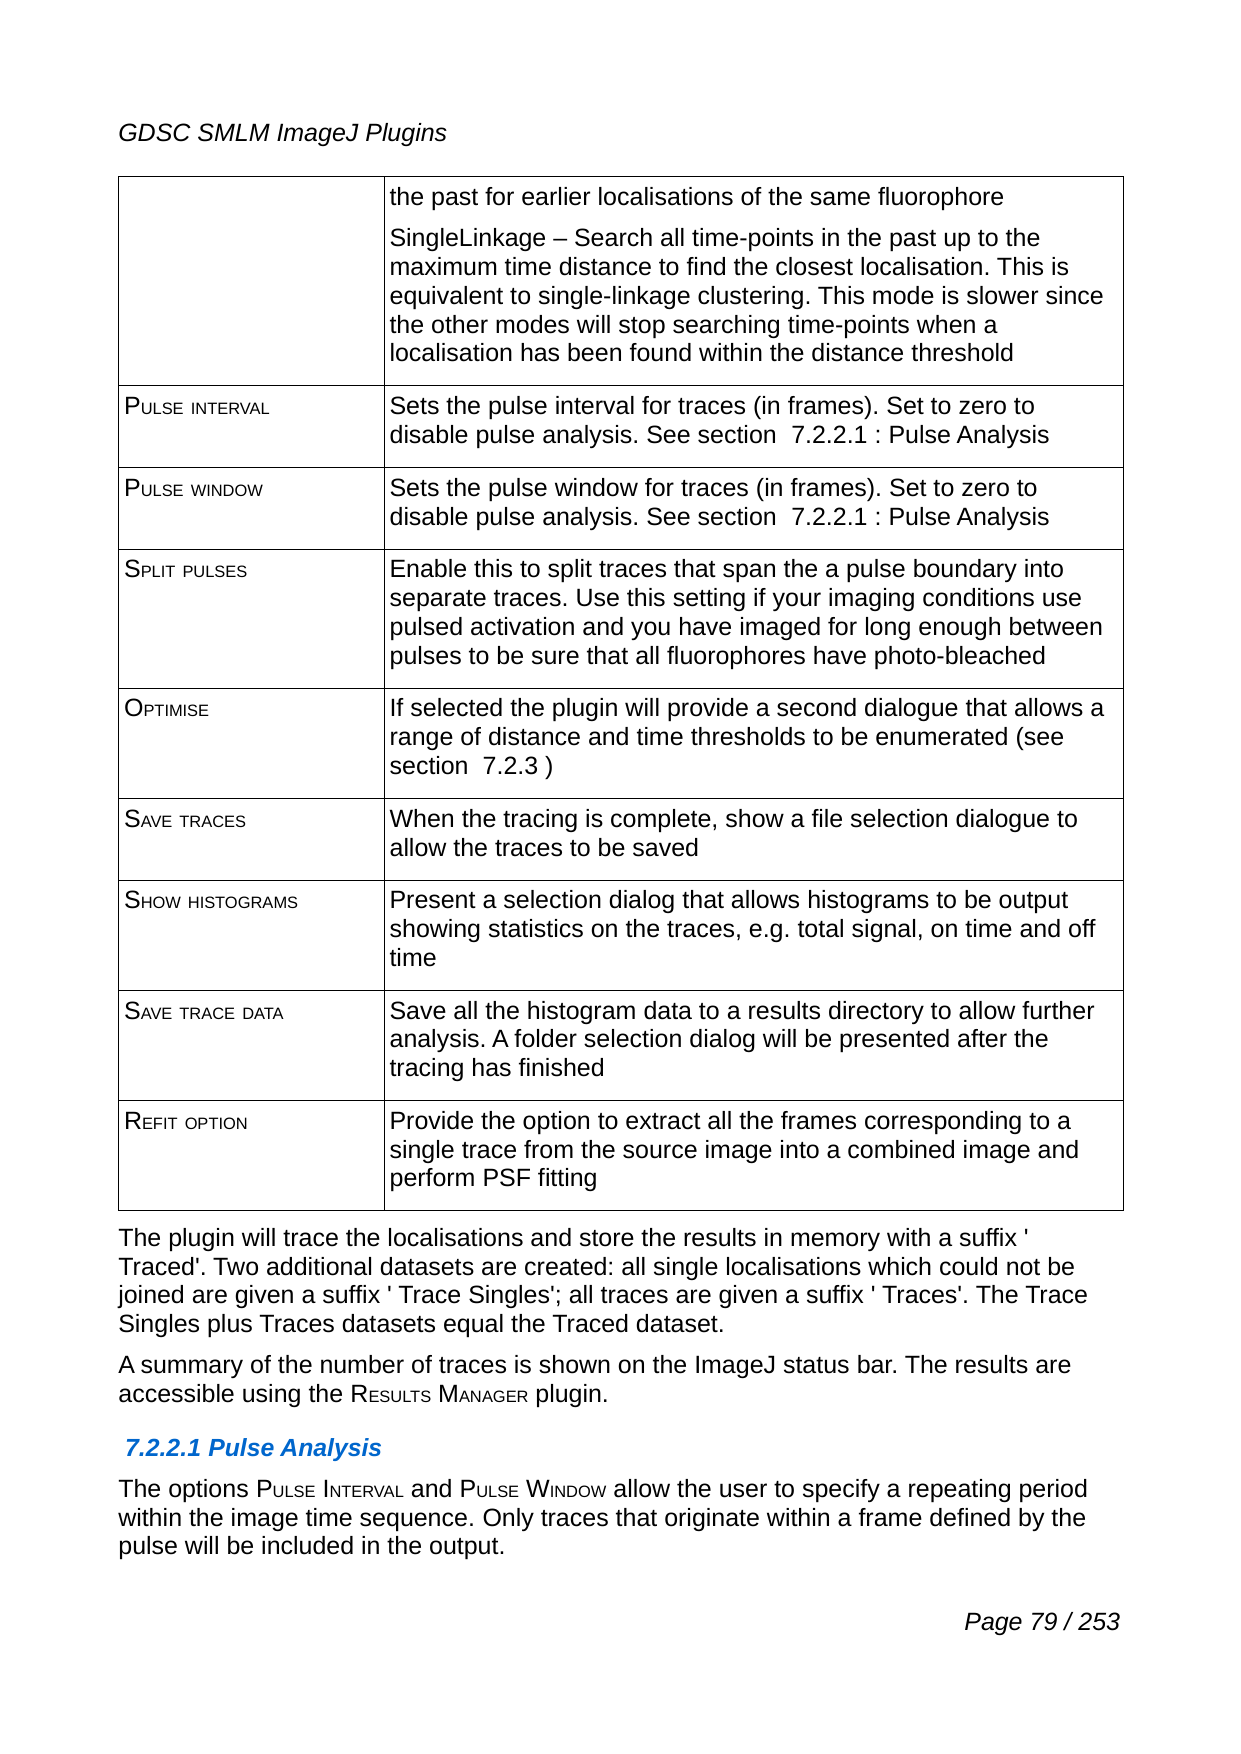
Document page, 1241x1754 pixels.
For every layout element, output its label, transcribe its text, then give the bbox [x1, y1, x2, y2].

table_cell When the tracing is complete, show a file selection dialogue to allow the traces to be saved [385, 799, 1123, 879]
table_cell Refit option [119, 1101, 384, 1210]
table_cell Sets the pulse interval for traces (in frames). Set to zero to disable pulse analysis. See section 7.2.2.1: Pulse Analysis [385, 386, 1123, 467]
table_cell Show histograms [119, 881, 384, 990]
table_cell Save traces [119, 799, 384, 879]
text The options Pulse Interval and Pulse Window allow the user to specify a repeating period within the image time sequence. Only traces that originate within a frame defined by the pulse will be included in the output. [118, 1474, 1122, 1560]
text The plugin will trace the localisations and store the results in memory with a suffix ' Traced'. Two additional datasets are created: all single localisations which could not be joined are given a suffix ' Trace Singles'; all traces are given a suffix ' Traces'. The Trace Singles plus Traces datasets equal the Traced dataset. [118, 1223, 1122, 1338]
table_cell the past for earlier localisations of the same fluorophore SingleLinkage – Search all time-points in the past up to the maximum time distance to find the closest localisation. This is equivalent to single-linkage clustering. This mode is slower since the other modes will stop searching time-points when a localisation has been found within the distance threshold [385, 177, 1123, 385]
table_cell Provide the option to extract all the frames corresponding to a single trace from the source image into a combined image and perform PSF fitting [385, 1101, 1123, 1210]
subtitle Pulse Analysis [118, 1433, 1122, 1461]
table_cell Enable this to split traces that span the a pulse boundary into separate traces. Use this setting if your imaging conditions use pulsed activation and you have imaged for long enough between pulses to be sure that all fluorophores have photo-bleached [385, 550, 1123, 688]
table_cell Optimise [119, 689, 384, 798]
table_cell Split pulses [119, 550, 384, 688]
table_cell If selected the plugin will provide a second dialogue that allows a range of distance and time thresholds to be enumerated (see section 7.2.3) [385, 689, 1123, 798]
table_cell Save all the histogram data to a results directory to allow further analysis. A folder selection dialog will be presented after the tracing has finished [385, 991, 1123, 1100]
table_cell Sets the pulse window for traces (in frames). Set to zero to disable pulse analysis. See section 7.2.2.1: Pulse Analysis [385, 468, 1123, 548]
table_cell Save trace data [119, 991, 384, 1100]
table_cell [119, 177, 384, 385]
table_cell Pulse interval [119, 386, 384, 467]
table_cell Pulse window [119, 468, 384, 548]
text A summary of the number of traces is shown on the ImageJ status bar. The results are accessible using the Results Manager plugin. [118, 1350, 1122, 1408]
table_cell Present a selection dialog that allows histograms to be output showing statistics on the traces, e.g. total signal, on time and off time [385, 881, 1123, 990]
